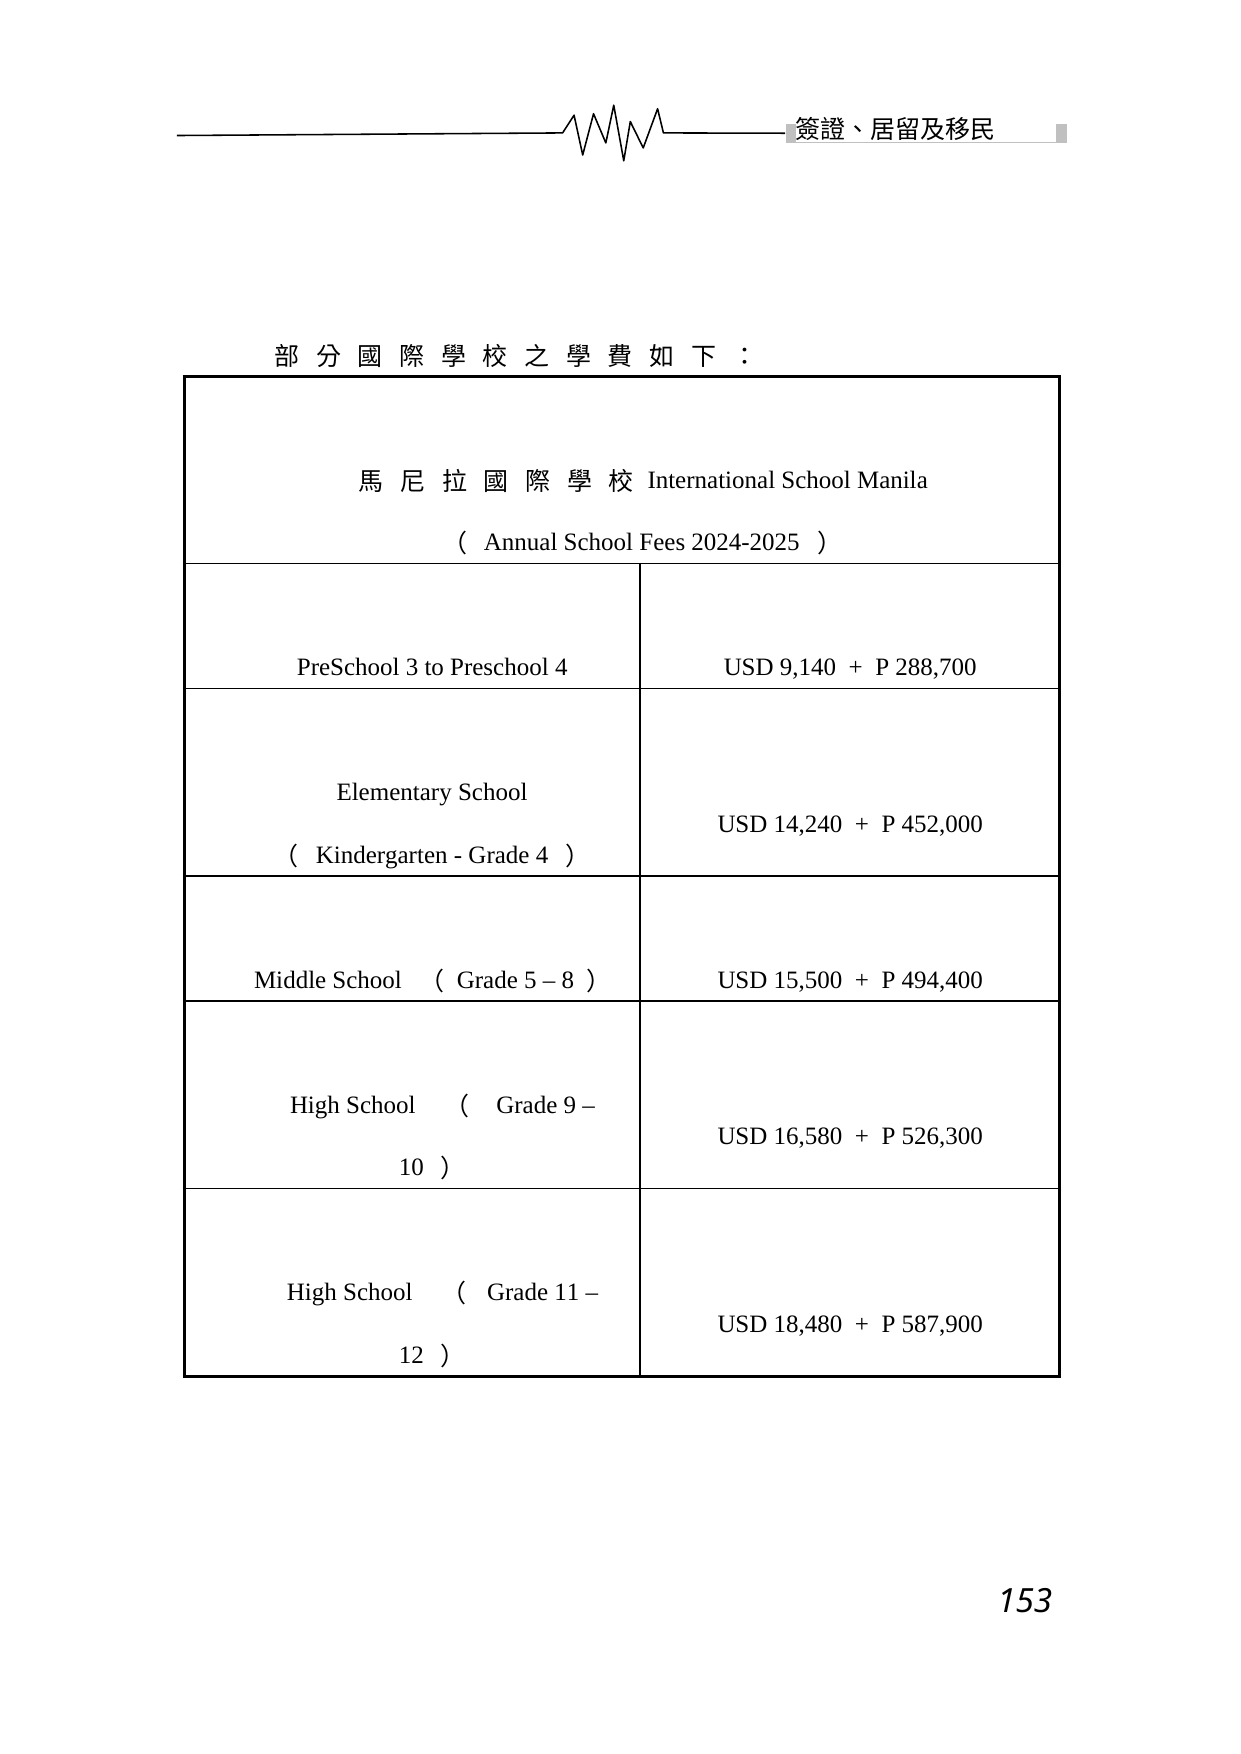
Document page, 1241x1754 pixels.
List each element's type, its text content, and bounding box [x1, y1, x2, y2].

text 部分國際學校之學費如下： [183, 313, 1058, 375]
table_cell PreSchool 3 to Preschool 4 [186, 564, 639, 688]
table_cell High School（Grade 11 – 12） [186, 1189, 639, 1375]
table_header 馬尼拉國際學校International School Manila （Annual School Fees 2024-2025） [186, 378, 1058, 563]
table_cell USD 9,140 + P 288,700 [641, 564, 1058, 688]
table_cell USD 15,500 + P 494,400 [641, 877, 1058, 1000]
table_cell Elementary School （Kindergarten - Grade 4） [186, 689, 639, 875]
table_cell USD 16,580 + P 526,300 [641, 1002, 1058, 1188]
table_cell USD 18,480 + P 587,900 [641, 1189, 1058, 1375]
table_cell Middle School（Grade 5 – 8） [186, 877, 639, 1000]
table_cell High School（Grade 9 – 10） [186, 1002, 639, 1188]
table_cell USD 14,240 + P 452,000 [641, 689, 1058, 875]
